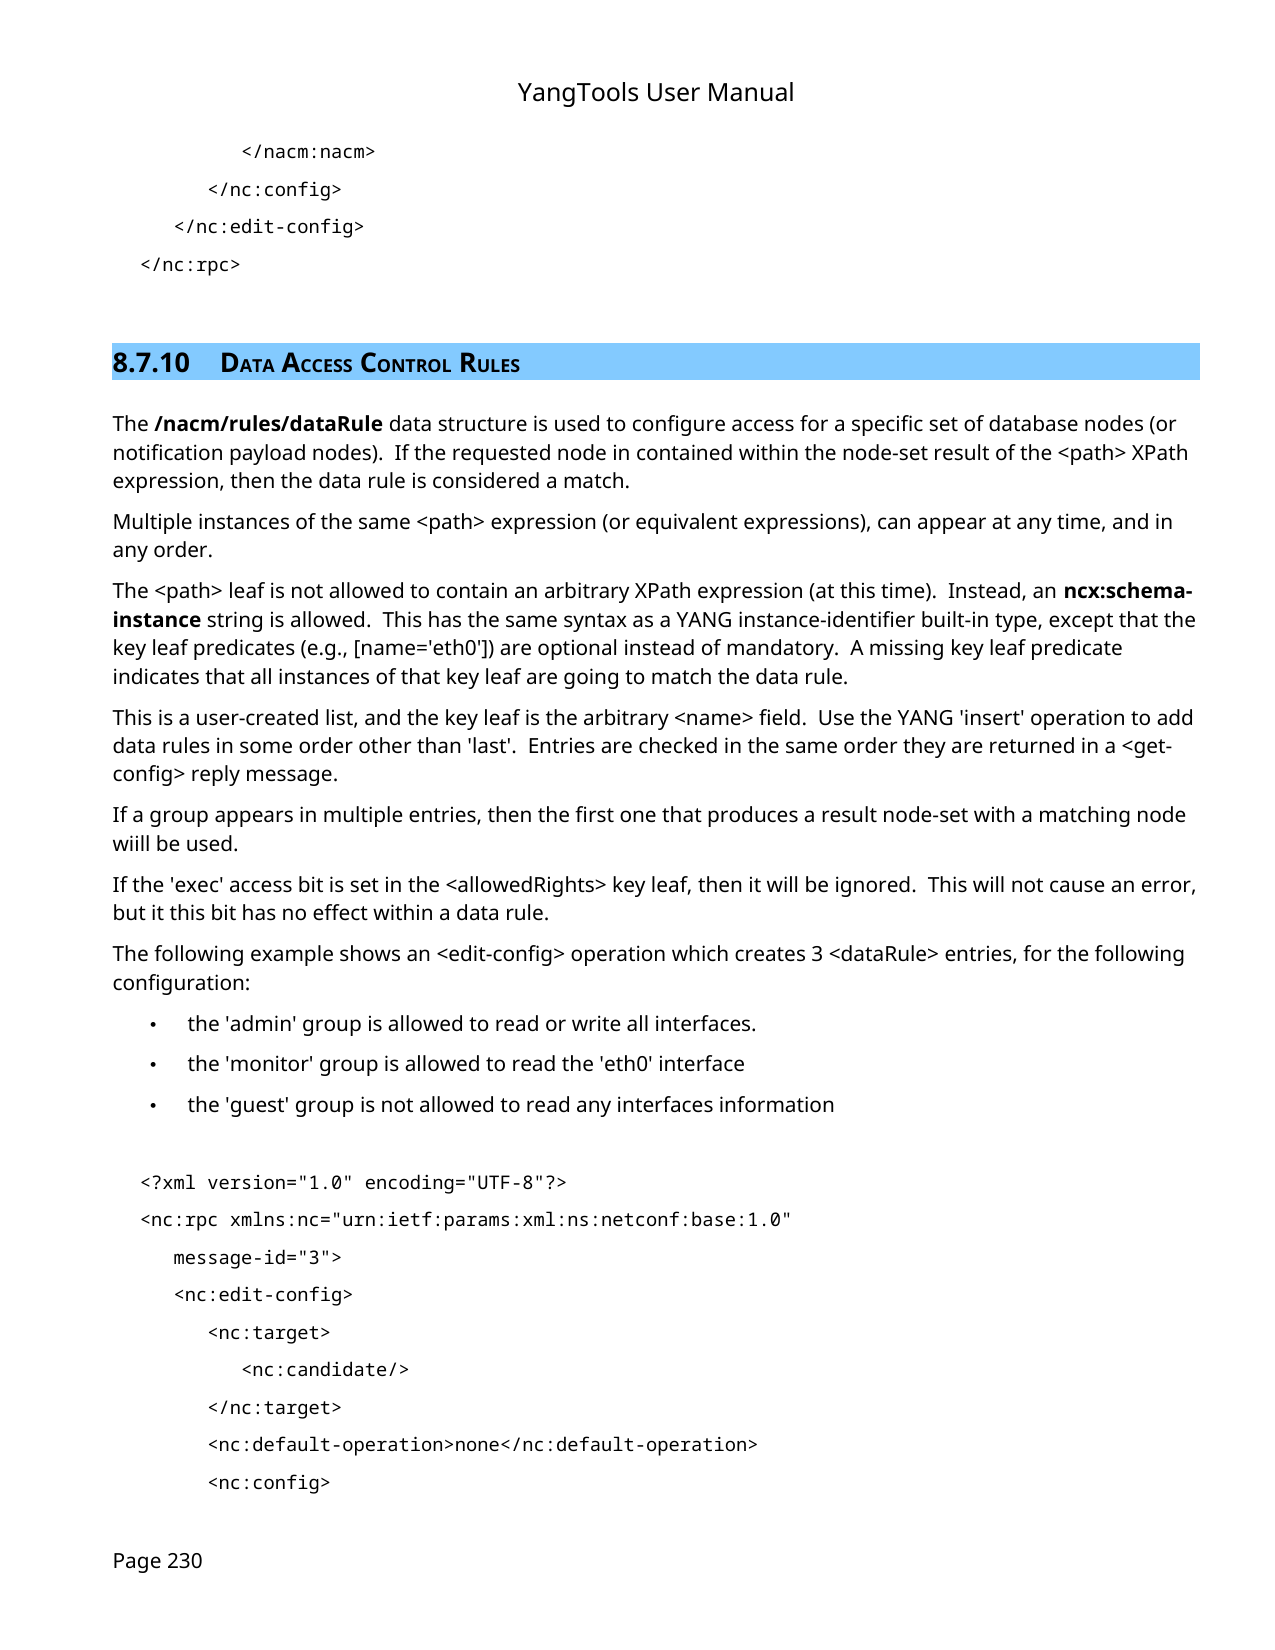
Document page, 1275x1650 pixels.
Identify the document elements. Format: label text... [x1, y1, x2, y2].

text message-id="3"> [139, 1244, 1200, 1269]
text The following example shows an <edit-config> operation which creates 3 <dataRule> entries, for the following configuration: [112, 939, 1200, 996]
text Multiple instances of the same <path> expression (or equivalent expressions), can appear at any time, and in any order. [112, 507, 1200, 564]
text If the 'exec' access bit is set in the <allowedRights> key leaf, then it will be ignored. This will not cause an error, but it this bit has no effect within a data rule. [112, 870, 1200, 927]
text <nc:edit-config> [139, 1281, 1200, 1307]
text The /nacm/rules/dataRule data structure is used to configure access for a specific set of database nodes (or notification payload nodes). If the requested node in contained within the node-set result of the <path> XPath expression, then the data rule is considered a match. [112, 409, 1200, 494]
list the 'guest' group is not allowed to read any interfaces information [150, 1091, 1200, 1119]
text </nc:edit-config> [139, 213, 1200, 239]
subtitle Data Access Control Rules [112, 343, 1200, 380]
text This is a user-created list, and the key leaf is the arbitrary <name> field. Use the YANG 'insert' operation to add data rules in some order other than 'last'. Entries are checked in the same order they are returned in a <get-config> reply message. [112, 703, 1200, 788]
text <nc:target> [139, 1319, 1200, 1344]
text </nacm:nacm> [139, 138, 1200, 164]
text <nc:config> [139, 1469, 1200, 1494]
text <nc:default-operation>none</nc:default-operation> [139, 1431, 1200, 1457]
text The <path> leaf is not allowed to contain an arbitrary XPath expression (at this time). Instead, an ncx:schema-instance string is allowed. This has the same syntax as a YANG instance-identifier built-in type, except that the key leaf predicates (e.g., [name='eth0']) are optional instead of mandatory. A missing key leaf predicate indicates that all instances of that key leaf are going to match the data rule. [112, 576, 1200, 690]
text </nc:config> [139, 176, 1200, 202]
text <?xml version="1.0" encoding="UTF-8"?> [139, 1169, 1200, 1194]
text <nc:rpc xmlns:nc="urn:ietf:params:xml:ns:netconf:base:1.0" [139, 1206, 1200, 1232]
list the 'monitor' group is allowed to read the 'eth0' interface [150, 1049, 1200, 1078]
text <nc:candidate/> [139, 1356, 1200, 1382]
text If a group appears in multiple entries, then the first one that produces a result node-set with a matching node wiill be used. [112, 801, 1200, 857]
text </nc:rpc> [139, 251, 1200, 277]
list the 'admin' group is allowed to read or write all interfaces. [150, 1009, 1200, 1037]
text </nc:target> [139, 1394, 1200, 1419]
